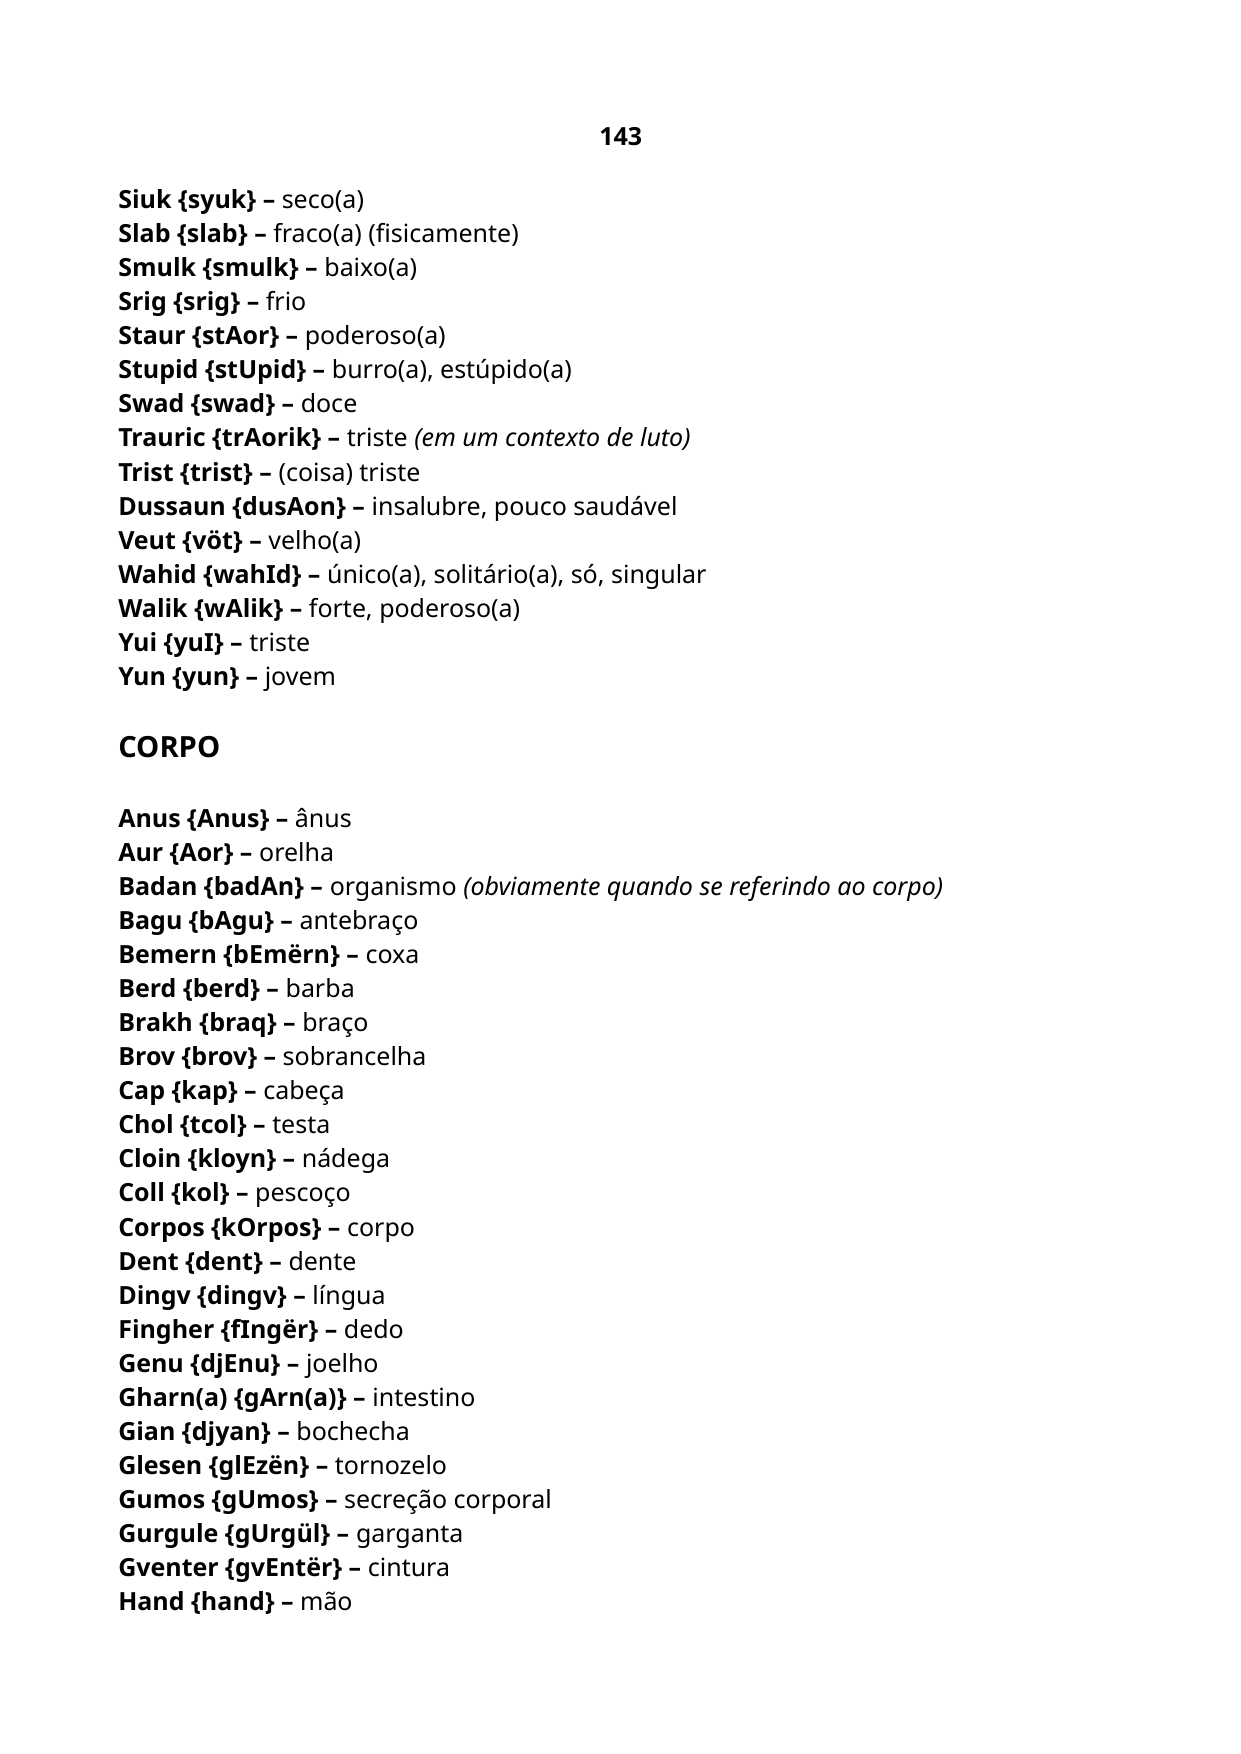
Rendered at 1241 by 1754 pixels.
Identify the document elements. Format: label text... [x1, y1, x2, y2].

text Anus {Anus} – ânus [118, 800, 1123, 834]
text Cap {kap} – cabeça [118, 1073, 1123, 1107]
text Staur {stAor} – poderoso(a) [118, 318, 1123, 352]
text Swad {swad} – doce [118, 386, 1123, 420]
text Gventer {gvEntër} – cintura [118, 1550, 1123, 1584]
text Dent {dent} – dente [118, 1243, 1123, 1277]
text Smulk {smulk} – baixo(a) [118, 250, 1123, 284]
text Trauric {trAorik} – triste (em um contexto de luto) [118, 420, 1123, 454]
text Stupid {stUpid} – burro(a), estúpido(a) [118, 352, 1123, 386]
text Trist {trist} – (coisa) triste [118, 454, 1123, 488]
text Cloin {kloyn} – nádega [118, 1141, 1123, 1175]
text Bemern {bEmërn} – coxa [118, 937, 1123, 971]
text Hand {hand} – mão [118, 1584, 1123, 1618]
text Brov {brov} – sobrancelha [118, 1039, 1123, 1073]
text Coll {kol} – pescoço [118, 1175, 1123, 1209]
text Gharn(a) {gArn(a)} – intestino [118, 1379, 1123, 1413]
text Yui {yuI} – triste [118, 624, 1123, 658]
text Slab {slab} – fraco(a) (fisicamente) [118, 216, 1123, 250]
text Bagu {bAgu} – antebraço [118, 903, 1123, 937]
text Veut {vöt} – velho(a) [118, 522, 1123, 556]
text Gian {djyan} – bochecha [118, 1413, 1123, 1448]
text Berd {berd} – barba [118, 971, 1123, 1005]
subtitle CORPO [118, 727, 1123, 766]
text Dingv {dingv} – língua [118, 1277, 1123, 1311]
text Srig {srig} – frio [118, 284, 1123, 318]
text Brakh {braq} – braço [118, 1005, 1123, 1039]
text Yun {yun} – jovem [118, 658, 1123, 693]
text Glesen {glEzën} – tornozelo [118, 1448, 1123, 1482]
text Wahid {wahId} – único(a), solitário(a), só, singular [118, 556, 1123, 590]
text Chol {tcol} – testa [118, 1107, 1123, 1141]
text Siuk {syuk} – seco(a) [118, 182, 1123, 216]
text Genu {djEnu} – joelho [118, 1345, 1123, 1379]
text Gurgule {gUrgül} – garganta [118, 1516, 1123, 1550]
text Fingher {fIngër} – dedo [118, 1311, 1123, 1345]
text Aur {Aor} – orelha [118, 834, 1123, 868]
text Badan {badAn} – organismo (obviamente quando se referindo ao corpo) [118, 868, 1123, 903]
text Corpos {kOrpos} – corpo [118, 1209, 1123, 1243]
text Gumos {gUmos} – secreção corporal [118, 1482, 1123, 1516]
text Dussaun {dusAon} – insalubre, pouco saudável [118, 488, 1123, 522]
text Walik {wAlik} – forte, poderoso(a) [118, 590, 1123, 624]
